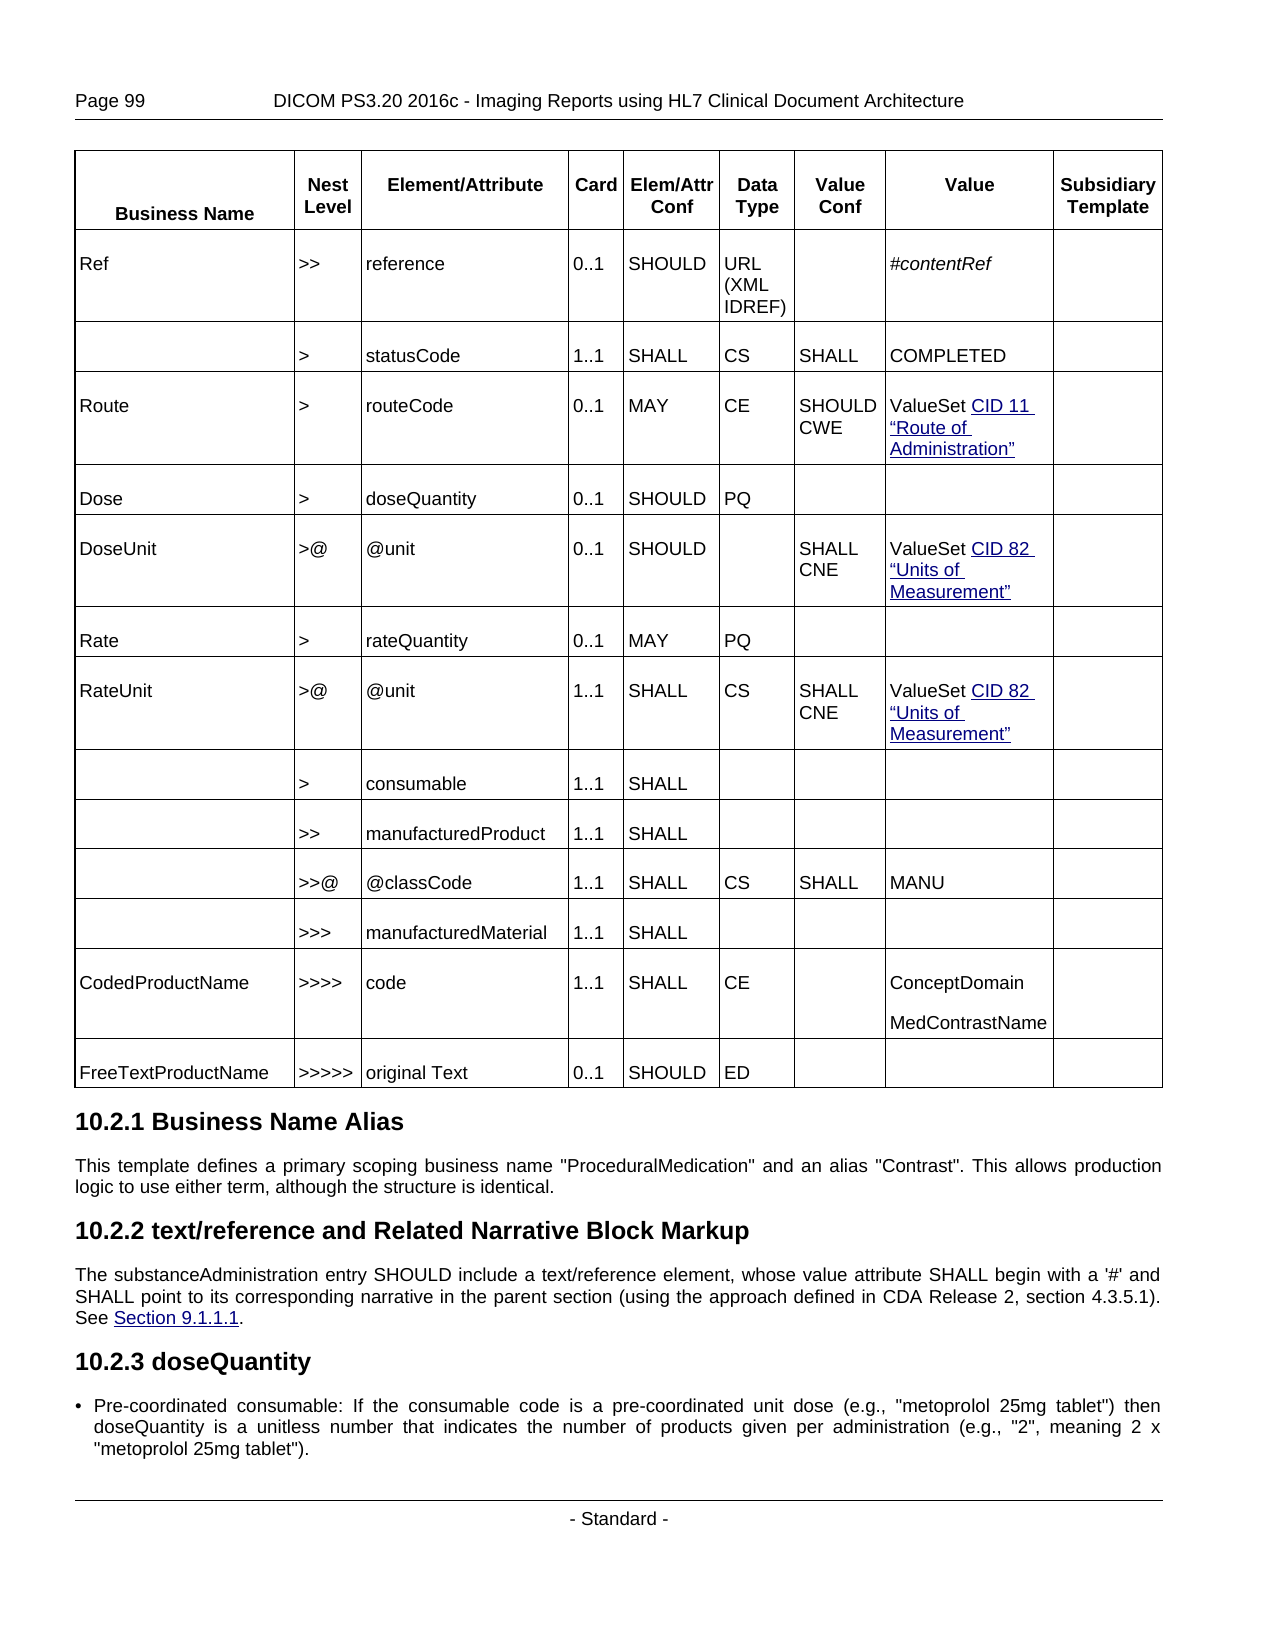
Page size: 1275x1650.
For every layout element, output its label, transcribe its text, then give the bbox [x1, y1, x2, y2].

table_cell ValueSet CID 82 “Units of Measurement” [886, 515, 1053, 606]
table_cell [1054, 1039, 1162, 1087]
table_cell >@ [295, 515, 361, 606]
table_cell [1054, 465, 1162, 513]
table_cell [1054, 849, 1162, 898]
table_cell >>@ [295, 849, 361, 898]
table_cell >>>> [295, 949, 361, 1037]
table_cell [1054, 372, 1162, 464]
text This template defines a primary scoping business name "ProceduralMedication" and an alias "Contrast". This allows production logic to use either term, although the structure is identical. [75, 1154, 1162, 1198]
table_cell [886, 800, 1053, 848]
table_cell SHALL [624, 849, 719, 898]
table_cell 1..1 [569, 657, 623, 749]
table_cell consumable [362, 750, 568, 798]
table_cell [795, 1039, 885, 1087]
table_cell Dose [76, 465, 294, 513]
table_cell manufactured​Product [362, 800, 568, 848]
text 10.2.2 text/reference and Related Narrative Block Markup [75, 1216, 1162, 1245]
table_cell rate​Quantity [362, 607, 568, 656]
table_cell SHALL [624, 750, 719, 798]
table_cell Concept​Domain Med​Contrast​Name [886, 949, 1053, 1037]
table_cell SHALL [624, 322, 719, 371]
table_cell URL (XML IDREF) [720, 230, 794, 321]
table_cell original Text [362, 1039, 568, 1087]
table_cell [886, 750, 1053, 798]
table_header Element/​Attribute [362, 151, 568, 228]
table_cell [886, 465, 1053, 513]
table_cell SHALL [624, 800, 719, 848]
table_cell status​Code [362, 322, 568, 371]
table_cell [76, 750, 294, 798]
table_cell ED [720, 1039, 794, 1087]
table_header Business Name [76, 151, 294, 228]
table_cell [795, 750, 885, 798]
table_cell [1054, 515, 1162, 606]
table_cell [795, 899, 885, 947]
table_cell [886, 899, 1053, 947]
table_cell 0..1 [569, 515, 623, 606]
table_cell CE [720, 372, 794, 464]
table_cell >@ [295, 657, 361, 749]
table_cell SHALL [624, 899, 719, 947]
table_cell [720, 515, 794, 606]
table_cell [76, 322, 294, 371]
table_cell [1054, 607, 1162, 656]
table_cell [1054, 800, 1162, 848]
table_cell 1..1 [569, 322, 623, 371]
table_header Subsidiary Template [1054, 151, 1162, 228]
table_cell code [362, 949, 568, 1037]
table_cell MAY [624, 607, 719, 656]
table_cell 0..1 [569, 230, 623, 321]
table_cell SHOULD CWE [795, 372, 885, 464]
table_cell SHALL [624, 949, 719, 1037]
table_header Value [886, 151, 1053, 228]
text 10.2.1 Business Name Alias [75, 1107, 1162, 1136]
table_header Data Type [720, 151, 794, 228]
table_cell CS [720, 849, 794, 898]
table_cell Coded​Product​Name [76, 949, 294, 1037]
table_cell 1..1 [569, 899, 623, 947]
table_cell 1..1 [569, 750, 623, 798]
table_cell >>> [295, 899, 361, 947]
table_cell Route [76, 372, 294, 464]
table_cell [1054, 899, 1162, 947]
table_cell @unit [362, 657, 568, 749]
table_cell [720, 899, 794, 947]
table_cell SHOULD [624, 230, 719, 321]
text The substanceAdministration entry SHOULD include a text/reference element, whose value attribute SHALL begin with a '#' and SHALL point to its corresponding narrative in the parent section (using the approach defined in CDA Release 2, section 4.3.5.1). See Section 9.1.1.1. [75, 1264, 1162, 1328]
table_cell SHOULD [624, 465, 719, 513]
table_cell 0..1 [569, 607, 623, 656]
table_cell SHOULD [624, 515, 719, 606]
table_cell [720, 800, 794, 848]
table_cell reference [362, 230, 568, 321]
table_cell manufactured​Material [362, 899, 568, 947]
table_cell SHOULD [624, 1039, 719, 1087]
table_cell 1..1 [569, 800, 623, 848]
table_header Value Conf [795, 151, 885, 228]
table_cell [1054, 750, 1162, 798]
table_cell [1054, 657, 1162, 749]
table_cell MANU [886, 849, 1053, 898]
table_cell [795, 949, 885, 1037]
table_cell COMPLETED [886, 322, 1053, 371]
table_cell route​Code [362, 372, 568, 464]
text 10.2.3 doseQuantity [75, 1347, 1162, 1376]
table_cell [1054, 230, 1162, 321]
table_cell 1..1 [569, 949, 623, 1037]
table_cell [795, 465, 885, 513]
table_cell > [295, 465, 361, 513]
table_cell [795, 800, 885, 848]
table_cell [720, 750, 794, 798]
table_cell [795, 230, 885, 321]
table_cell SHALL CNE [795, 657, 885, 749]
table_cell MAY [624, 372, 719, 464]
table_cell SHALL [795, 849, 885, 898]
table_cell >>>>> [295, 1039, 361, 1087]
table_cell dose​Quantity [362, 465, 568, 513]
table_cell SHALL CNE [795, 515, 885, 606]
table_cell @unit [362, 515, 568, 606]
table_cell ValueSet CID 82 “Units of Measurement” [886, 657, 1053, 749]
table_cell PQ [720, 465, 794, 513]
table_header Card [569, 151, 623, 228]
table_cell Ref [76, 230, 294, 321]
table_cell 0..1 [569, 465, 623, 513]
table_cell Dose​Unit [76, 515, 294, 606]
table_cell Rate [76, 607, 294, 656]
table_cell > [295, 750, 361, 798]
table_cell >> [295, 230, 361, 321]
table_cell 0..1 [569, 1039, 623, 1087]
table_header Elem/Attr Conf [624, 151, 719, 228]
table_cell [795, 607, 885, 656]
table_cell [1054, 949, 1162, 1037]
table_header Nest Level [295, 151, 361, 228]
table_cell CS [720, 657, 794, 749]
table_cell [76, 800, 294, 848]
table_cell CS [720, 322, 794, 371]
table_cell > [295, 372, 361, 464]
table_cell 1..1 [569, 849, 623, 898]
table_cell #contentRef [886, 230, 1053, 321]
table_cell @classCode [362, 849, 568, 898]
table_cell > [295, 607, 361, 656]
table_cell SHALL [795, 322, 885, 371]
table_cell [886, 1039, 1053, 1087]
list Pre-coordinated consumable: If the consumable code is a pre-coordinated unit dose (e.g., "metoprolol 25mg tablet") then doseQuantity is a unitless number that indicates the number of products given per administration (e.g., "2", meaning 2 x "metoprolol 25mg tablet"). [75, 1395, 1162, 1459]
table_cell PQ [720, 607, 794, 656]
table_cell > [295, 322, 361, 371]
table_cell CE [720, 949, 794, 1037]
table_cell SHALL [624, 657, 719, 749]
table_cell >> [295, 800, 361, 848]
table_cell [76, 899, 294, 947]
table_cell [886, 607, 1053, 656]
table_cell 0..1 [569, 372, 623, 464]
table_cell ValueSet CID 11 “Route of Administration” [886, 372, 1053, 464]
table_cell [76, 849, 294, 898]
table_cell [1054, 322, 1162, 371]
table_cell Rate​Unit [76, 657, 294, 749]
table_cell Free​Text​Product​Name [76, 1039, 294, 1087]
